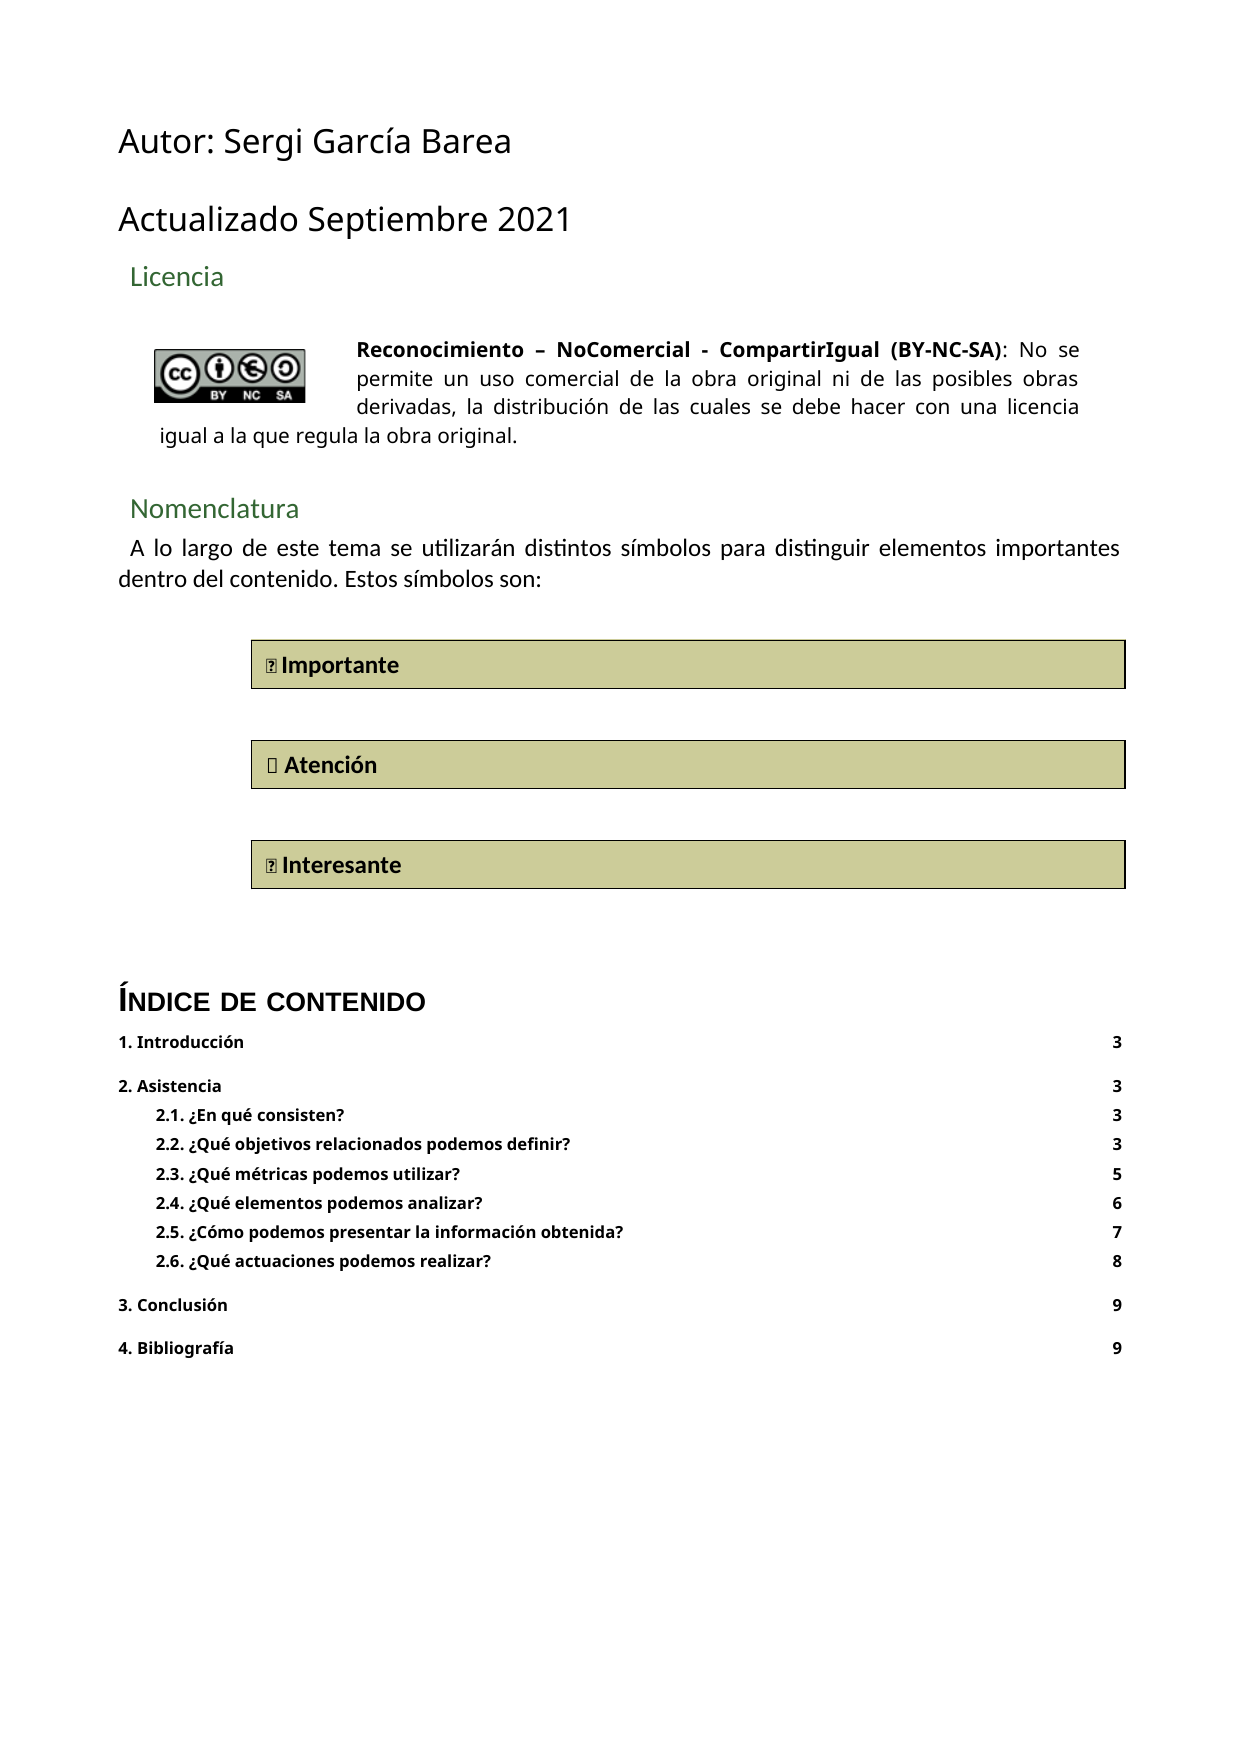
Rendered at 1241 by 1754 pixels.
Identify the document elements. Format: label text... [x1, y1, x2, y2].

text 2.6. ¿Qué actuaciones podemos realizar? 8 [156, 1249, 1122, 1272]
text Índice de contenido [118, 980, 1122, 1018]
text ❕ Atención [252, 741, 1124, 788]
text 1. Introducción 3 [118, 1031, 1122, 1054]
text Autor: Sergi García Barea [118, 118, 1122, 163]
text Nomenclatura [118, 491, 1122, 526]
picture [154, 349, 306, 403]
text 2.1. ¿En qué consisten? 3 [156, 1104, 1122, 1126]
text 2.4. ¿Qué elementos podemos analizar? 6 [156, 1191, 1122, 1214]
text 2.2. ¿Qué objetivos relacionados podemos definir? 3 [156, 1133, 1122, 1156]
text A lo largo de este tema se utilizarán distintos símbolos para distinguir elementos importantes dentro del contenido. Estos símbolos son: [118, 533, 1122, 594]
text Reconocimiento – NoComercial - CompartirIgual (BY-NC-SA): No se permite un uso comercial de la obra original ni de las posibles obras derivadas, la distribución de las cuales se debe hacer con una licencia igual a la que regula la obra original. [159, 335, 1080, 449]
text Licencia [118, 258, 1122, 294]
text 4. Bibliografía 9 [118, 1337, 1122, 1359]
text 📖 Importante [252, 641, 1124, 688]
text 2.3. ¿Qué métricas podemos utilizar? 5 [156, 1162, 1122, 1185]
text 3. Conclusión 9 [118, 1293, 1122, 1316]
text 2. Asistencia 3 [118, 1074, 1122, 1097]
text 💬 Interesante [252, 841, 1124, 888]
text 2.5. ¿Cómo podemos presentar la información obtenida? 7 [156, 1220, 1122, 1243]
text Actualizado Septiembre 2021 [118, 196, 1122, 241]
